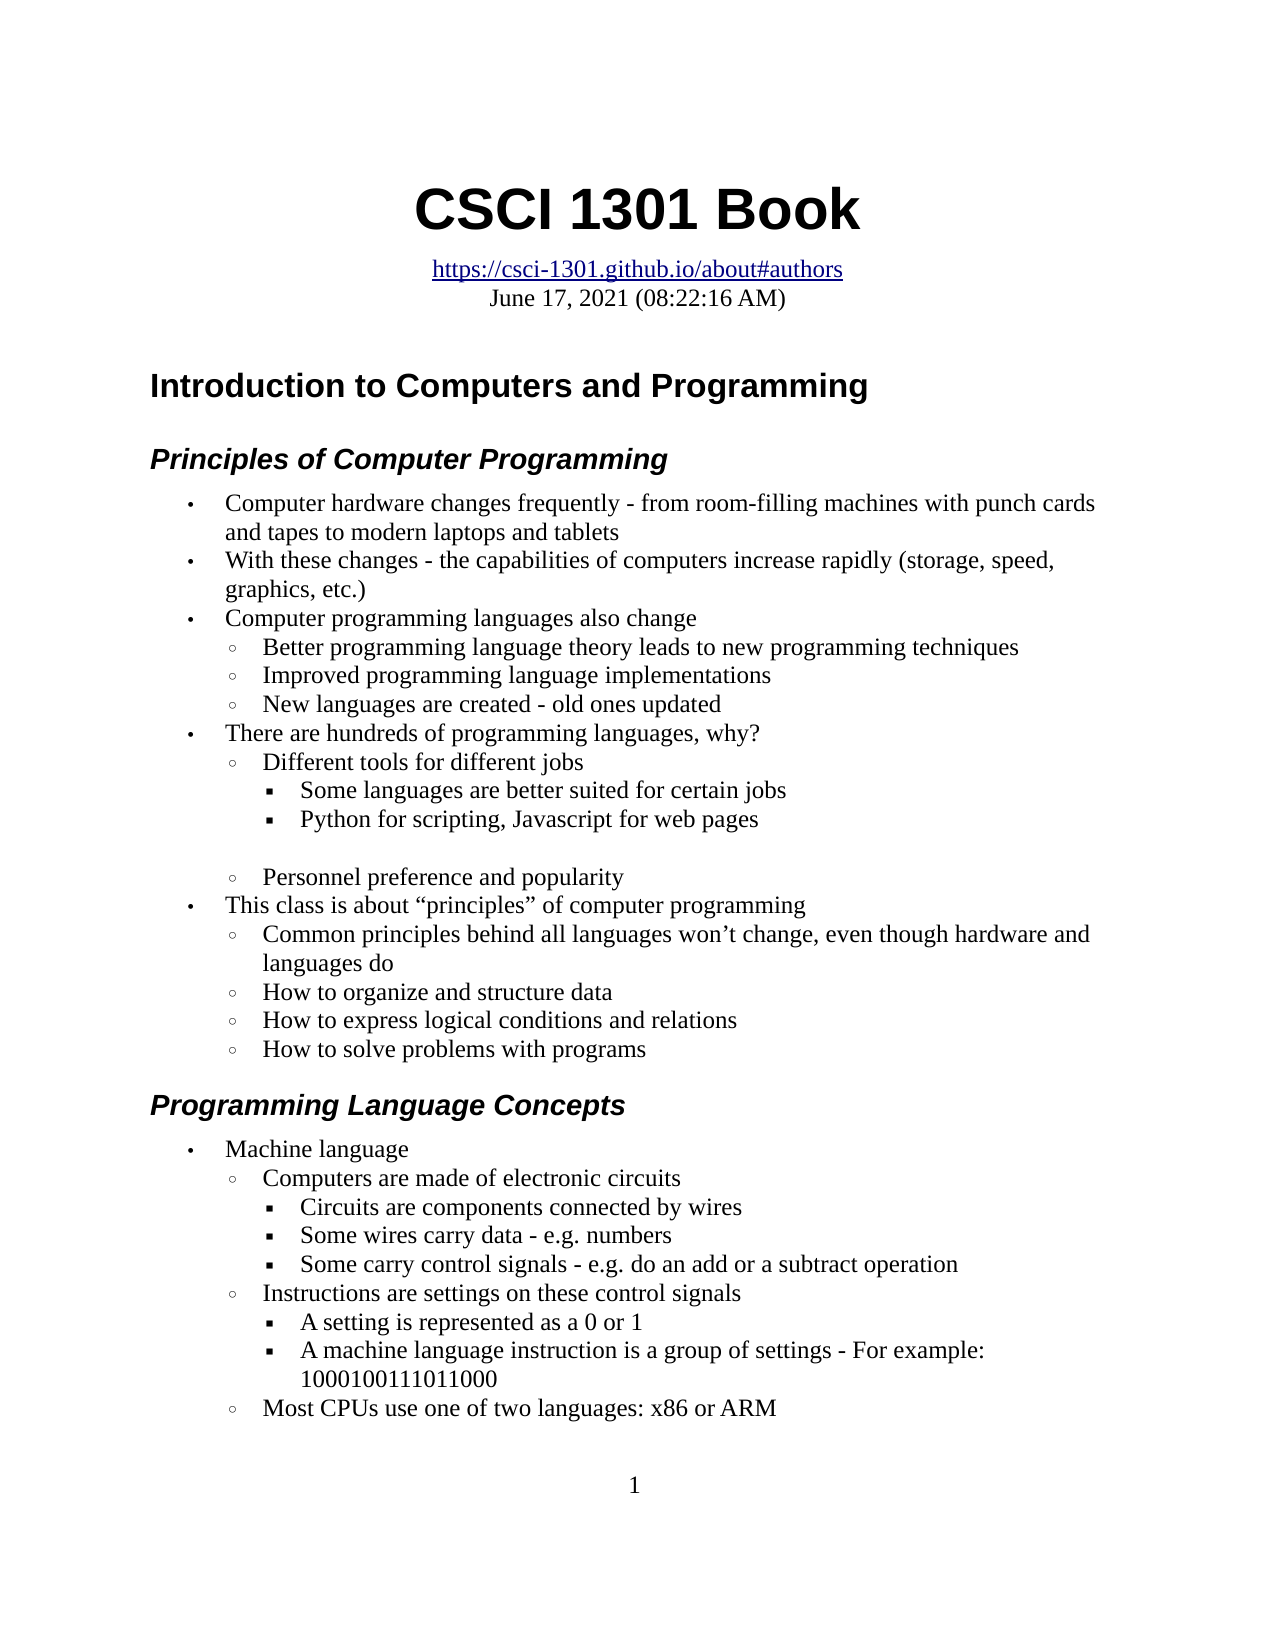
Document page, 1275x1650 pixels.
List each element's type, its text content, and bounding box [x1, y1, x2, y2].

list With these changes - the capabilities of computers increase rapidly (storage, speed, graphics, etc.) [187, 546, 1125, 603]
list Most CPUs use one of two languages: x86 or ARM [225, 1393, 1125, 1422]
list There are hundreds of programming languages, why? [187, 718, 1125, 747]
list Machine language [187, 1134, 1125, 1163]
list Circuits are components connected by wires [262, 1192, 1125, 1220]
list Improved programming language implementations [225, 661, 1125, 689]
list Python for scripting, Javascript for web pages [262, 804, 1125, 862]
list Different tools for different jobs [225, 747, 1125, 776]
list Common principles behind all languages won’t change, even though hardware and languages do [225, 919, 1125, 977]
list Better programming language theory leads to new programming techniques [225, 632, 1125, 661]
subtitle Programming Language Concepts [150, 1088, 1125, 1122]
list Some languages are better suited for certain jobs [262, 776, 1125, 804]
list How to organize and structure data [225, 977, 1125, 1006]
title CSCI 1301 Book [150, 175, 1125, 242]
list This class is about “principles” of computer programming [187, 891, 1125, 919]
text https://csci-1301.github.io/about#authors [150, 254, 1125, 283]
list New languages are created - old ones updated [225, 689, 1125, 718]
list Computer programming languages also change [187, 603, 1125, 632]
list Personnel preference and popularity [225, 862, 1125, 891]
list Computers are made of electronic circuits [225, 1163, 1125, 1192]
list A machine language instruction is a group of settings - For example: 1000100111011000 [262, 1335, 1125, 1393]
list Instructions are settings on these control signals [225, 1278, 1125, 1307]
subtitle Principles of Computer Programming [150, 442, 1125, 476]
list A setting is represented as a 0 or 1 [262, 1307, 1125, 1335]
list Computer hardware changes frequently - from room-filling machines with punch cards and tapes to modern laptops and tablets [187, 488, 1125, 546]
list How to solve problems with programs [225, 1034, 1125, 1063]
list Some wires carry data - e.g. numbers [262, 1220, 1125, 1249]
subtitle Introduction to Computers and Programming [150, 366, 1125, 404]
text June 17, 2021 (08:22:16 AM) [150, 283, 1125, 312]
list How to express logical conditions and relations [225, 1006, 1125, 1034]
list Some carry control signals - e.g. do an add or a subtract operation [262, 1249, 1125, 1278]
